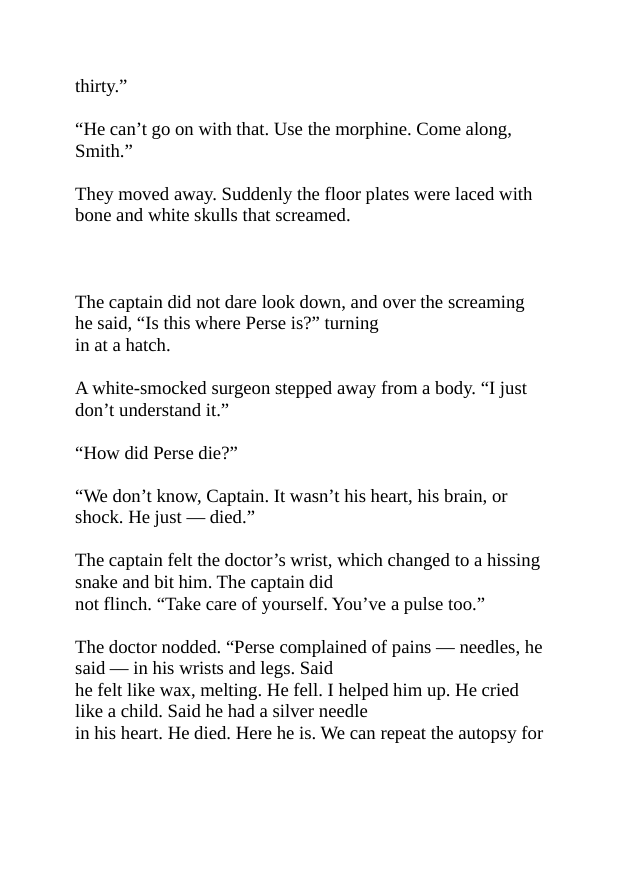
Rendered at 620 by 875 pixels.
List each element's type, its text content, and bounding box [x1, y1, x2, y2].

text thirty.” “He can’t go on with that. Use the morphine. Come along, Smith.” They moved away. Suddenly the floor plates were laced with bone and white skulls that screamed. The captain did not dare look down, and over the screaming he said, “Is this where Perse is?” turning in at a hatch. A white-smocked surgeon stepped away from a body. “I just don’t understand it.” “How did Perse die?” “We don’t know, Captain. It wasn’t his heart, his brain, or shock. He just — died.” The captain felt the doctor’s wrist, which changed to a hissing snake and bit him. The captain did not flinch. “Take care of yourself. You’ve a pulse too.” The doctor nodded. “Perse complained of pains — needles, he said — in his wrists and legs. Said he felt like wax, melting. He fell. I helped him up. He cried like a child. Said he had a silver needle in his heart. He died. Here he is. We can repeat the autopsy for [75, 75, 544, 743]
